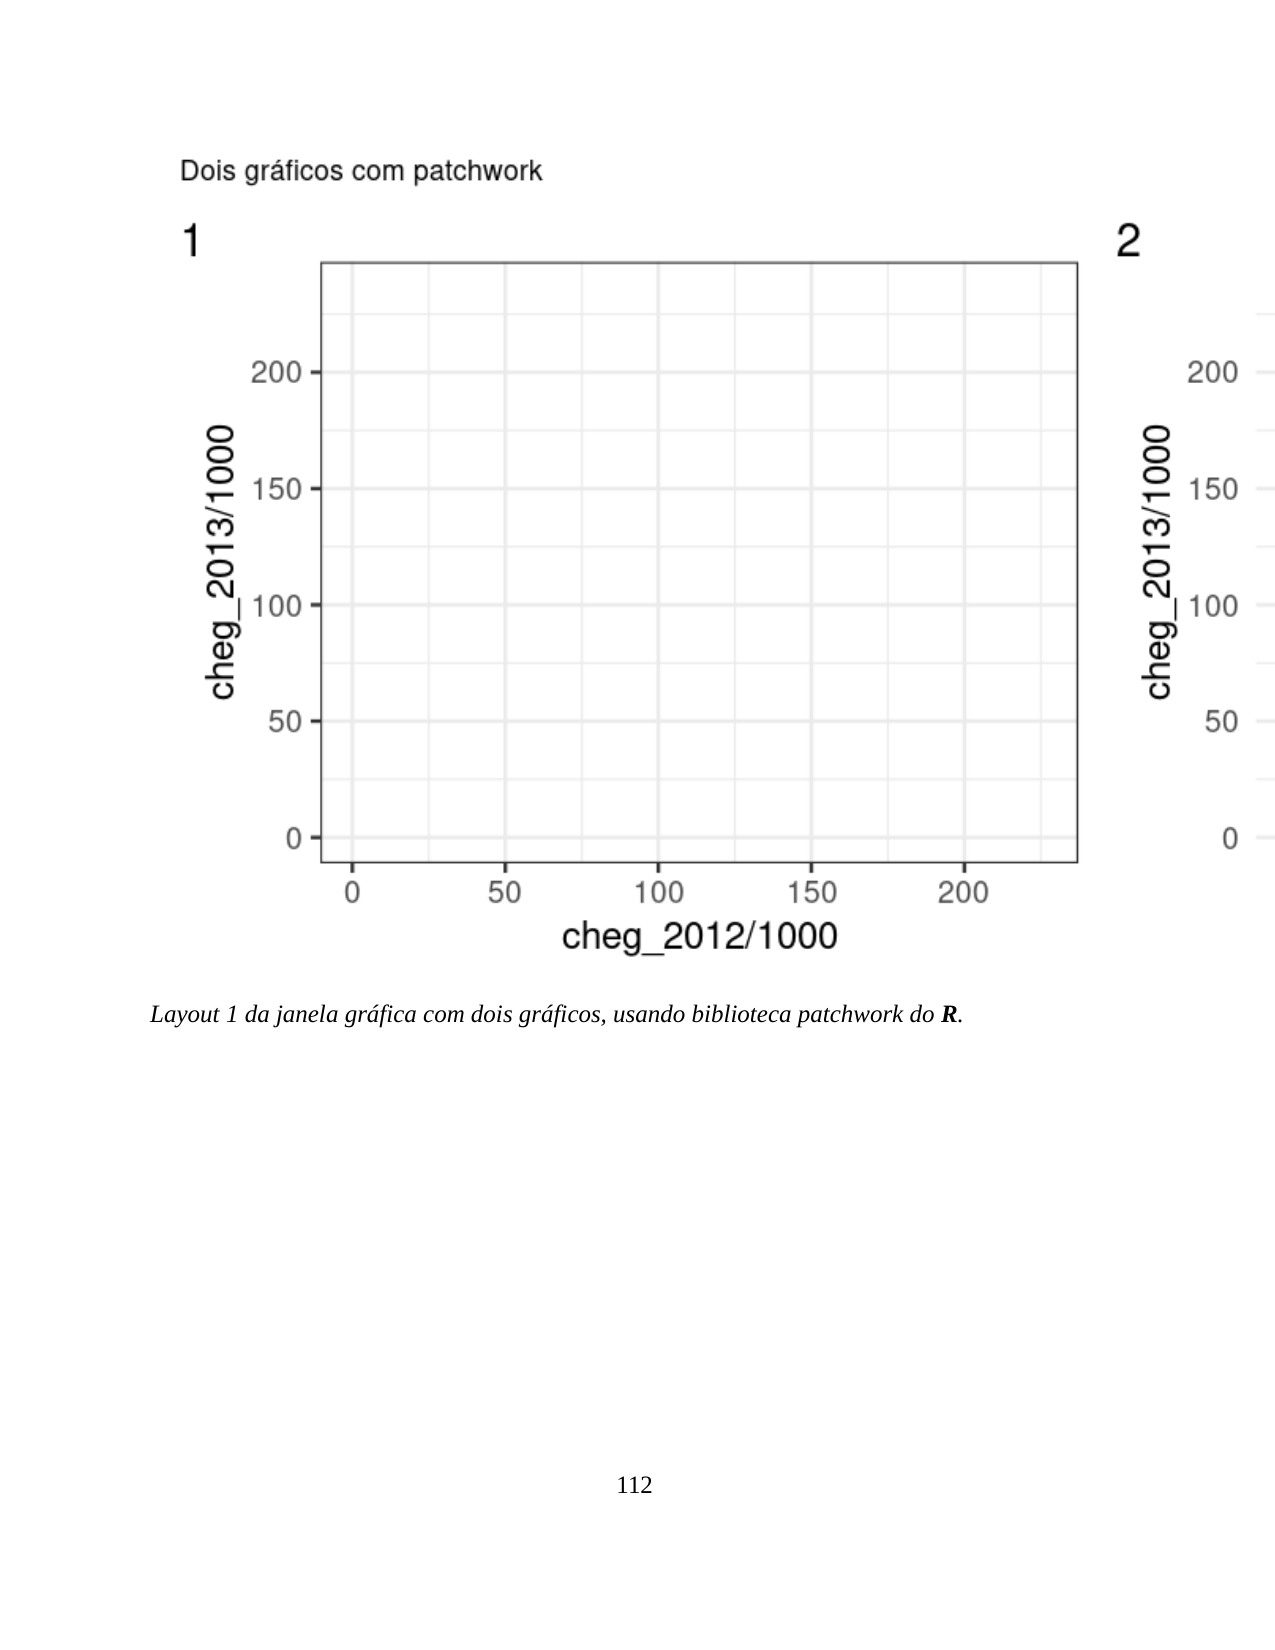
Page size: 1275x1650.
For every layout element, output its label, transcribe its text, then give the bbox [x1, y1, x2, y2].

picture [150, 150, 1275, 987]
text Layout 1 da janela gráfica com dois gráficos, usando biblioteca patchwork do R. [150, 999, 1125, 1028]
